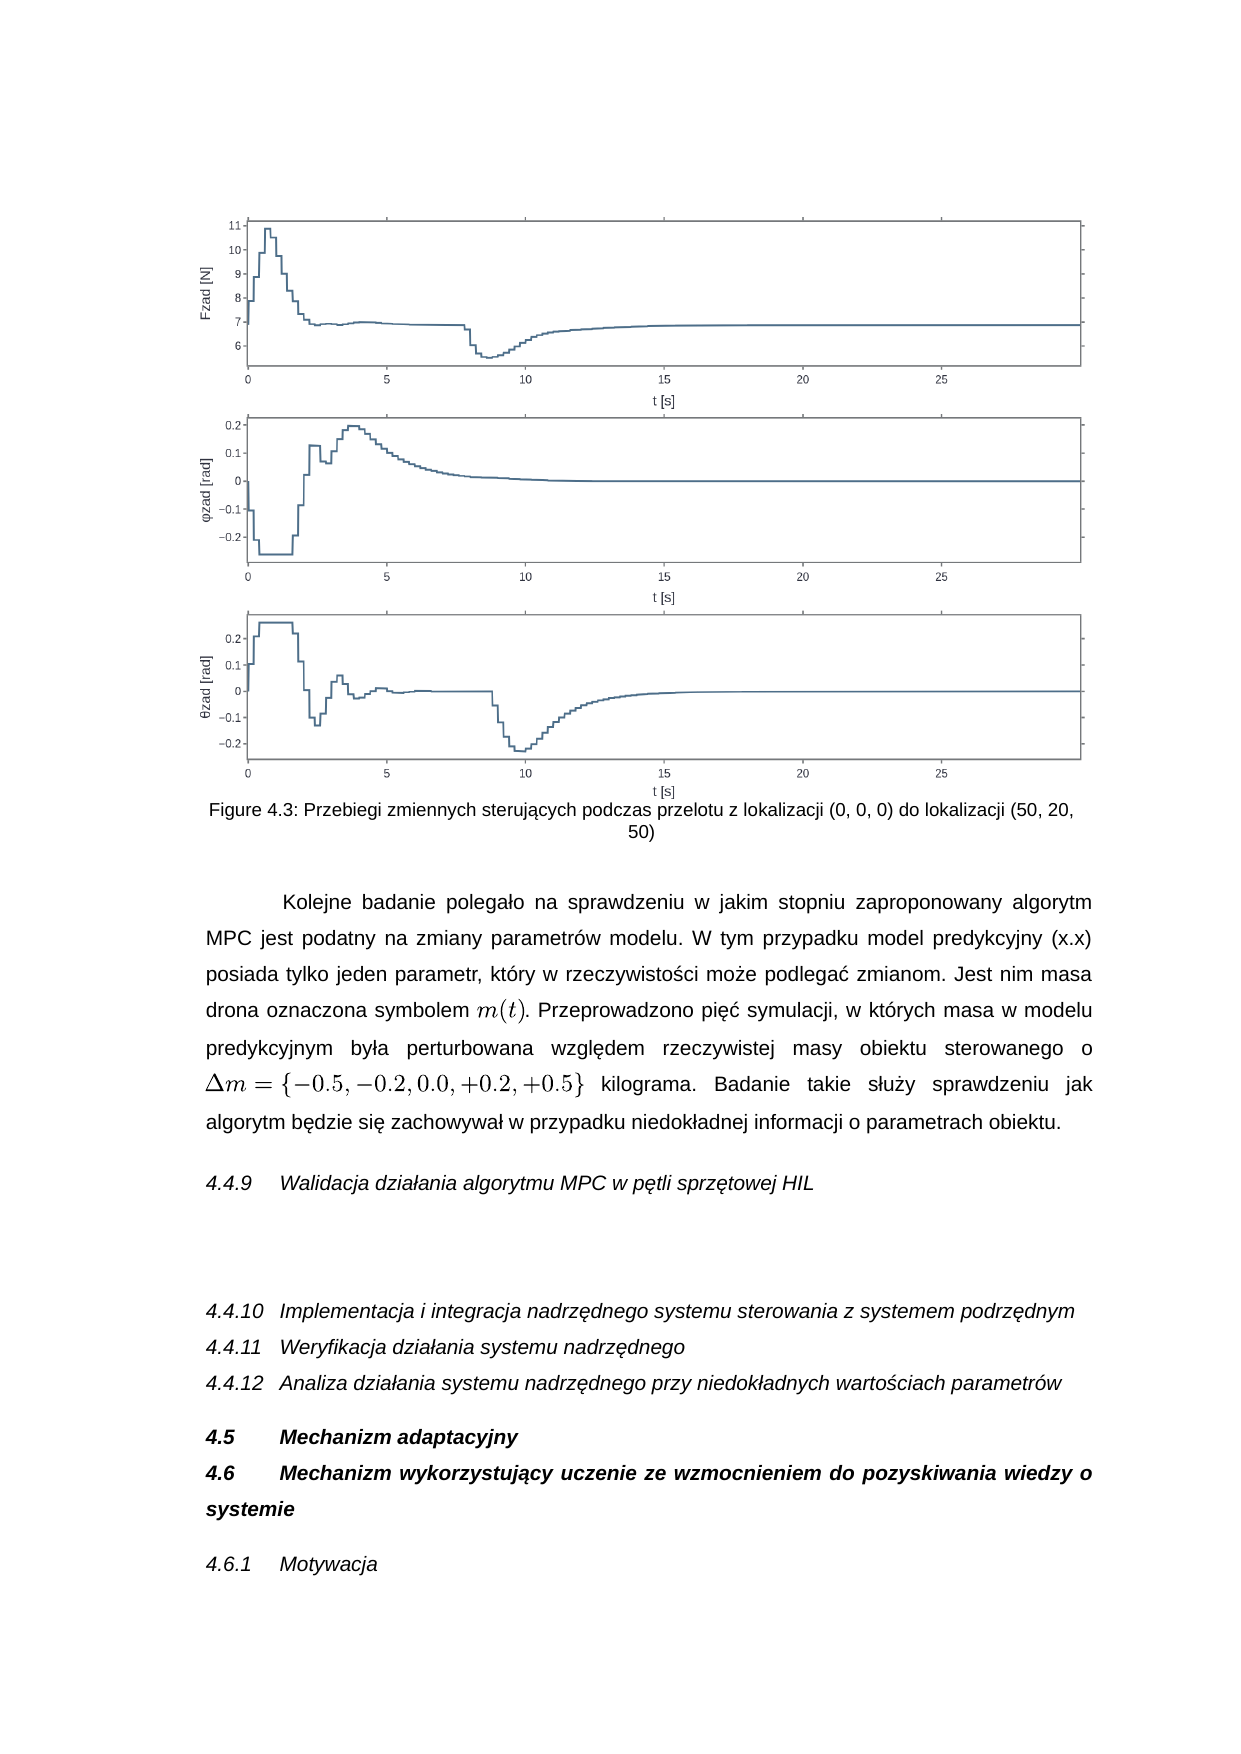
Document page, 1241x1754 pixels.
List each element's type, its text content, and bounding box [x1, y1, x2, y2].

subtitle Weryfikacja działania systemu nadrzędnego [206, 1334, 1093, 1358]
subtitle Motywacja [206, 1552, 1093, 1576]
picture [197, 217, 1086, 799]
subtitle Mechanizm adaptacyjny [206, 1425, 1093, 1449]
text Figure 4.3: Przebiegi zmiennych sterujących podczas przelotu z lokalizacji (0, 0, 0) do lokalizacji (50, 20, 50) [197, 799, 1085, 842]
subtitle Implementacja i integracja nadrzędnego systemu sterowania z systemem podrzędnym [206, 1298, 1093, 1322]
subtitle Analiza działania systemu nadrzędnego przy niedokładnych wartościach parametrów [206, 1370, 1093, 1394]
subtitle Walidacja działania algorytmu MPC w pętli sprzętowej HIL [206, 1170, 1093, 1194]
text Kolejne badanie polegało na sprawdzeniu w jakim stopniu zaproponowany algorytm MPC jest podatny na zmiany parametrów modelu. W tym przypadku model predykcyjny (x.x) posiada tylko jeden parametr, który w rzeczywistości może podlegać zmianom. Jest nim masa drona oznaczona symbolem . Przeprowadzono pięć symulacji, w których masa w modelu predykcyjnym była perturbowana względem rzeczywistej masy obiektu sterowanego o kilograma. Badanie takie służy sprawdzeniu jak algorytm będzie się zachowywał w przypadku niedokładnej informacji o parametrach obiektu. [206, 890, 1093, 1133]
subtitle Mechanizm wykorzystujący uczenie ze wzmocnieniem do pozyskiwania wiedzy o systemie [206, 1461, 1093, 1521]
